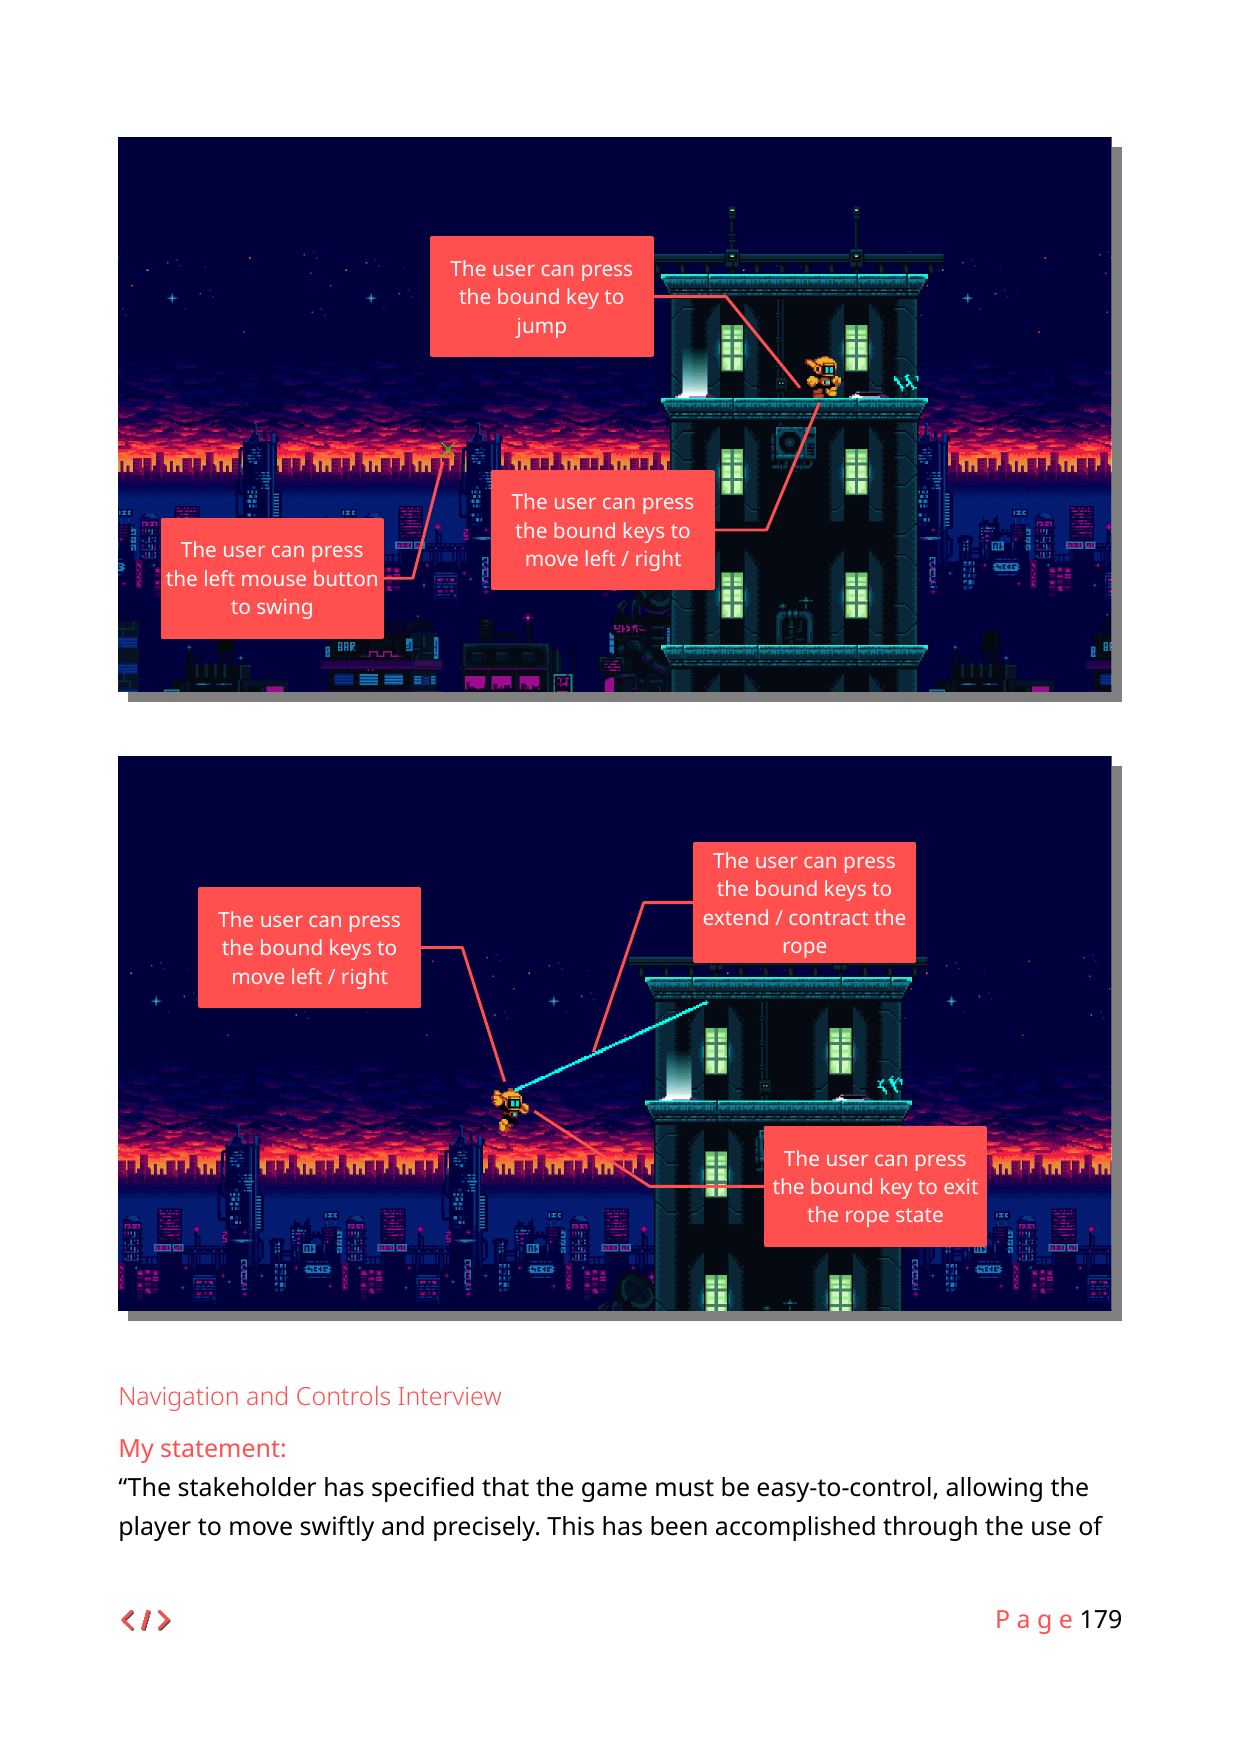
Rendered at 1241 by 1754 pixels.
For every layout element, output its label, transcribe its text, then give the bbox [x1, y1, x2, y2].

subtitle [118, 118, 1122, 147]
subtitle Navigation and Controls Interview [118, 1311, 1122, 1413]
picture [118, 137, 1112, 692]
picture [660, 1188, 899, 1311]
subtitle [118, 692, 1122, 766]
picture [116, 1591, 175, 1649]
picture [118, 756, 1112, 1311]
text My statement: “The stakeholder has specified that the game must be easy-to-control, allowing the player to move swiftly and precisely. This has been accomplished through the use of [118, 1431, 1122, 1543]
